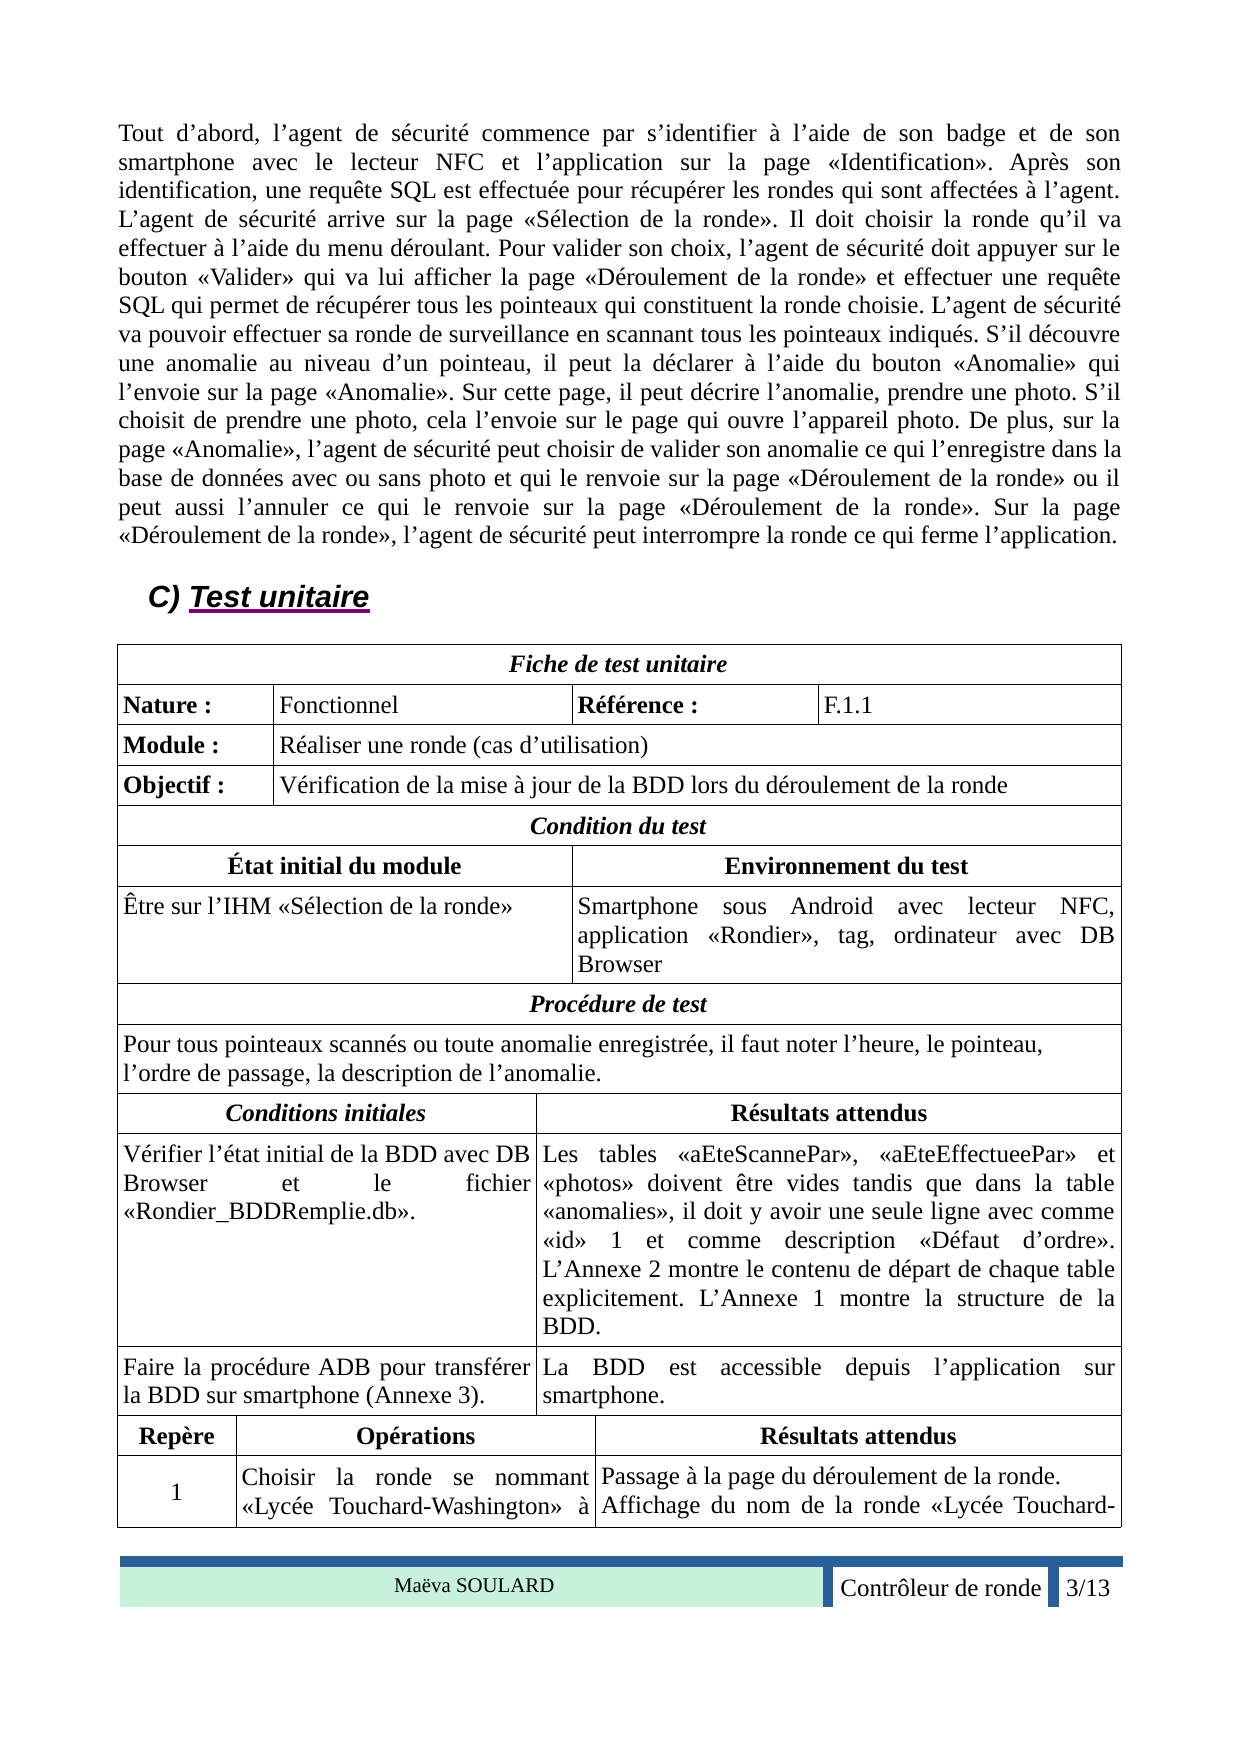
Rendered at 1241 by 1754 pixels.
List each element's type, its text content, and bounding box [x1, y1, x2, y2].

table_cell La BDD est accessible depuis l’application sur smartphone. [537, 1347, 1121, 1415]
table_cell 1 [118, 1456, 236, 1527]
table_cell Fonctionnel [274, 685, 572, 724]
table_cell Procédure de test [118, 984, 1121, 1024]
table_cell Opérations [237, 1416, 595, 1455]
table_header Fiche de test unitaire [118, 645, 1121, 684]
table_cell Vérifier l’état initial de la BDD avec DB Browser et le fichier «Rondier_BDDRemplie.db». [118, 1134, 536, 1346]
table_cell Résultats attendus [596, 1416, 1121, 1455]
table_cell Être sur l’IHM «Sélection de la ronde» [118, 887, 572, 983]
table_cell Vérification de la mise à jour de la BDD lors du déroulement de la ronde [274, 766, 1121, 805]
table_cell Conditions initiales [118, 1094, 536, 1133]
table_cell F.1.1 [819, 685, 1121, 724]
text Tout d’abord, l’agent de sécurité commence par s’identifier à l’aide de son badge et de son smartphone avec le lecteur NFC et l’application sur la page «Identification». Après son identification, une requête SQL est effectuée pour récupérer les rondes qui sont affectées à l’agent. L’agent de sécurité arrive sur la page «Sélection de la ronde». Il doit choisir la ronde qu’il va effectuer à l’aide du menu déroulant. Pour valider son choix, l’agent de sécurité doit appuyer sur le bouton «Valider» qui va lui afficher la page «Déroulement de la ronde» et effectuer une requête SQL qui permet de récupérer tous les pointeaux qui constituent la ronde choisie. L’agent de sécurité va pouvoir effectuer sa ronde de surveillance en scannant tous les pointeaux indiqués. S’il découvre une anomalie au niveau d’un pointeau, il peut la déclarer à l’aide du bouton «Anomalie» qui l’envoie sur la page «Anomalie». Sur cette page, il peut décrire l’anomalie, prendre une photo. S’il choisit de prendre une photo, cela l’envoie sur le page qui ouvre l’appareil photo. De plus, sur la page «Anomalie», l’agent de sécurité peut choisir de valider son anomalie ce qui l’enregistre dans la base de données avec ou sans photo et qui le renvoie sur la page «Déroulement de la ronde» ou il peut aussi l’annuler ce qui le renvoie sur la page «Déroulement de la ronde». Sur la page «Déroulement de la ronde», l’agent de sécurité peut interrompre la ronde ce qui ferme l’application. [118, 118, 1122, 549]
table_cell Nature : [118, 685, 273, 724]
table_cell Choisir la ronde se nommant «Lycée Touchard-Washington» à [237, 1456, 595, 1527]
subtitle Test unitaire [118, 579, 1122, 614]
table_cell Condition du test [118, 806, 1121, 845]
table_cell Module : [118, 725, 273, 764]
table_cell État initial du module [118, 846, 572, 886]
table_cell Environnement du test [573, 846, 1121, 886]
table_cell Passage à la page du déroulement de la ronde. Affichage du nom de la ronde «Lycée Touchard- [596, 1456, 1121, 1527]
table_cell Smartphone sous Android avec lecteur NFC, application «Rondier», tag, ordinateur avec DB Browser [573, 887, 1121, 983]
table_cell Référence : [573, 685, 818, 724]
table_cell Résultats attendus [537, 1094, 1121, 1133]
table_cell Repère [118, 1416, 236, 1455]
table_cell Les tables «aEteScannePar», «aEteEffectueePar» et «photos» doivent être vides tandis que dans la table «anomalies», il doit y avoir une seule ligne avec comme «id» 1 et comme description «Défaut d’ordre». L’Annexe 2 montre le contenu de départ de chaque table explicitement. L’Annexe 1 montre la structure de la BDD. [537, 1134, 1121, 1346]
table_cell Pour tous pointeaux scannés ou toute anomalie enregistrée, il faut noter l’heure, le pointeau, l’ordre de passage, la description de l’anomalie. [118, 1025, 1121, 1093]
table_cell Objectif : [118, 766, 273, 805]
table_cell Réaliser une ronde (cas d’utilisation) [274, 725, 1121, 764]
table_cell Faire la procédure ADB pour transférer la BDD sur smartphone (Annexe 3). [118, 1347, 536, 1415]
